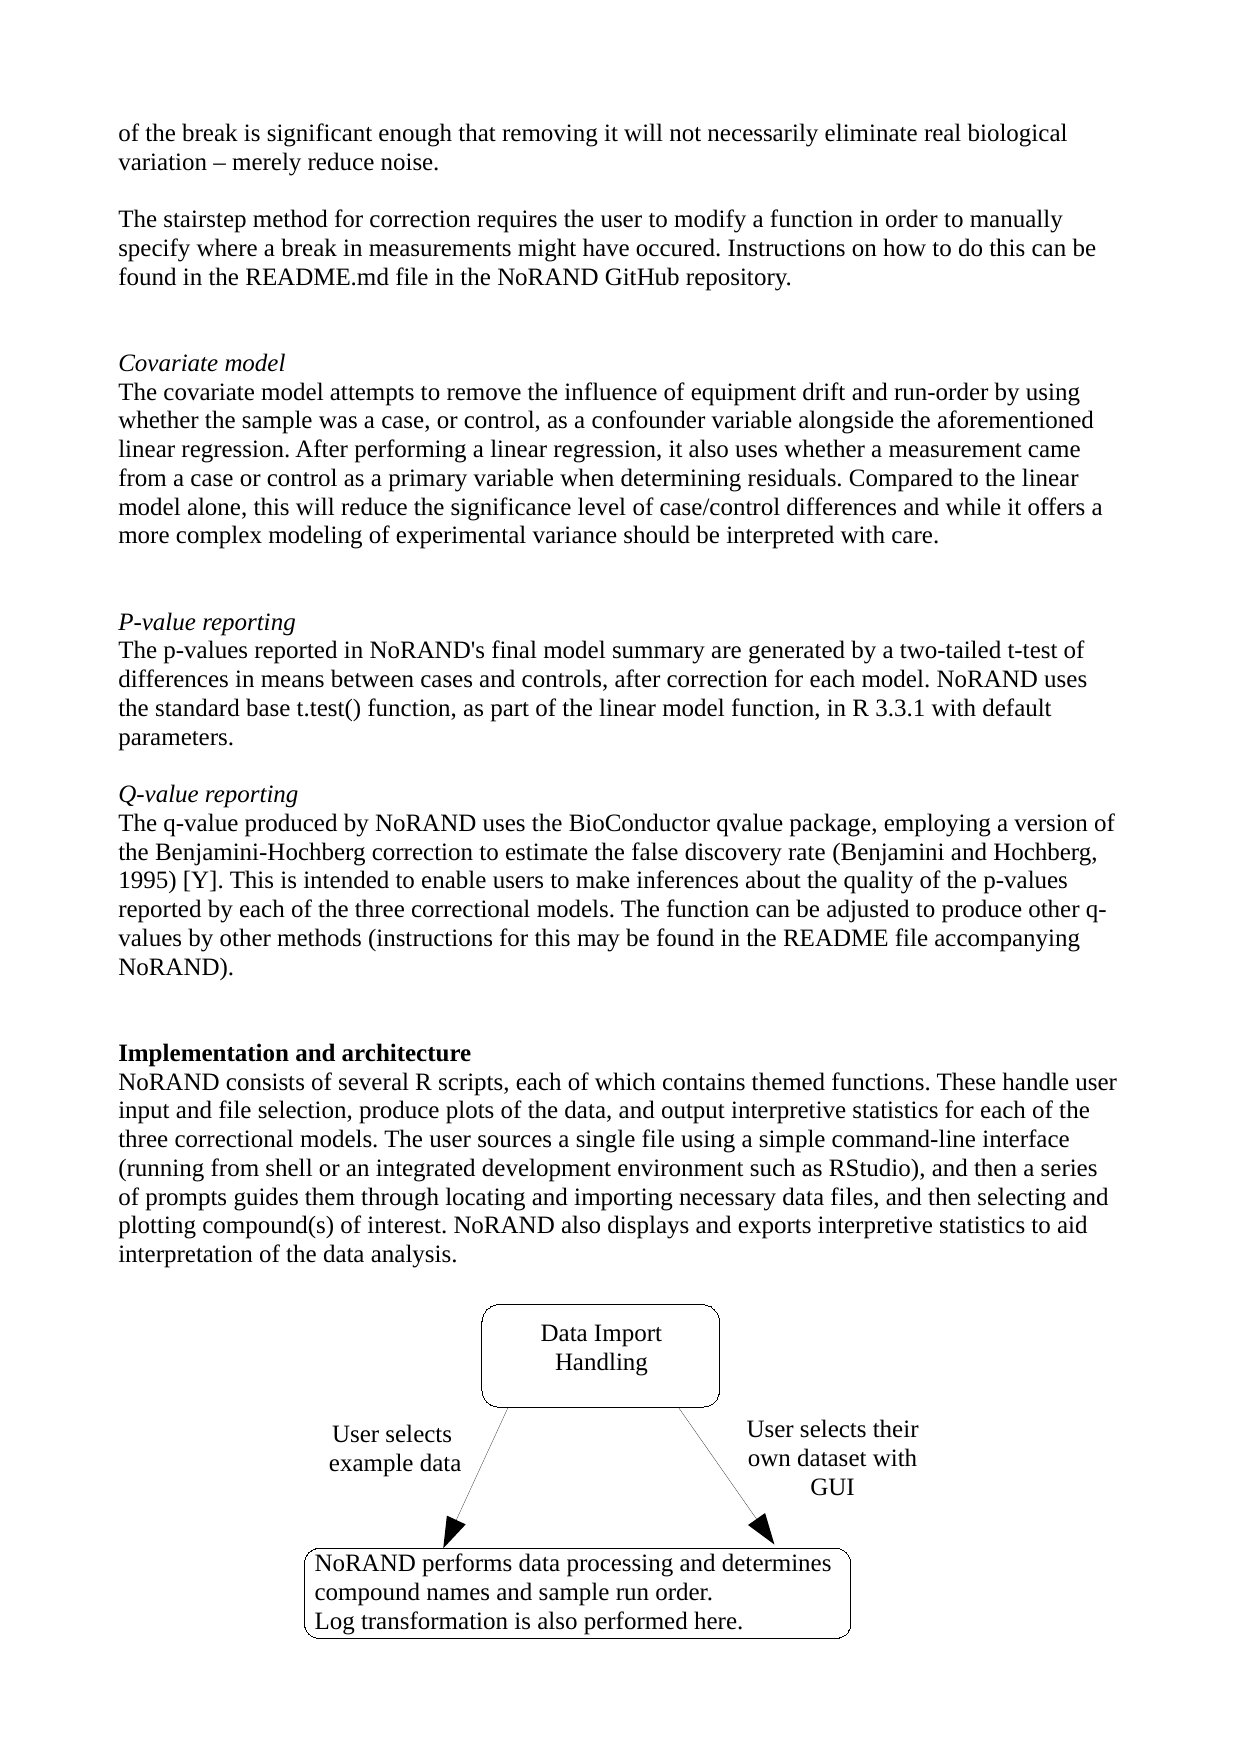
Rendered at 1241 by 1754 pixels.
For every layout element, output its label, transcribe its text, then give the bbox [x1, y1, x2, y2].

text Covariate model [118, 348, 1122, 377]
text The covariate model attempts to remove the influence of equipment drift and run-order by using whether the sample was a case, or control, as a confounder variable alongside the aforementioned linear regression. After performing a linear regression, it also uses whether a measurement came from a case or control as a primary variable when determining residuals. Compared to the linear model alone, this will reduce the significance level of case/control differences and while it offers a more complex modeling of experimental variance should be interpreted with care. [118, 377, 1122, 549]
text The q-value produced by NoRAND uses the BioConductor qvalue package, employing a version of the Benjamini-Hochberg correction to estimate the false discovery rate (Benjamini and Hochberg, 1995) [Y]. This is intended to enable users to make inferences about the quality of the p-values reported by each of the three correctional models. The function can be adjusted to produce other q-values by other methods (instructions for this may be found in the README file accompanying NoRAND). [118, 808, 1122, 981]
text The stairstep method for correction requires the user to modify a function in order to manually specify where a break in measurements might have occured. Instructions on how to do this can be found in the README.md file in the NoRAND GitHub repository. [118, 204, 1122, 291]
text P-value reporting [118, 607, 1122, 636]
text The p-values reported in NoRAND's final model summary are generated by a two-tailed t-test of differences in means between cases and controls, after correction for each model. NoRAND uses the standard base t.test() function, as part of the linear model function, in R 3.3.1 with default parameters. [118, 636, 1122, 751]
text Implementation and architecture [118, 1038, 1122, 1067]
text Q-value reporting [118, 779, 1122, 808]
text NoRAND consists of several R scripts, each of which contains themed functions. These handle user input and file selection, produce plots of the data, and output interpretive statistics for each of the three correctional models. The user sources a single file using a simple command-line interface (running from shell or an integrated development environment such as RStudio), and then a series of prompts guides them through locating and importing necessary data files, and then selecting and plotting compound(s) of interest. NoRAND also displays and exports interpretive statistics to aid interpretation of the data analysis. [118, 1067, 1122, 1268]
text of the break is significant enough that removing it will not necessarily eliminate real biological variation – merely reduce noise. [118, 118, 1122, 176]
